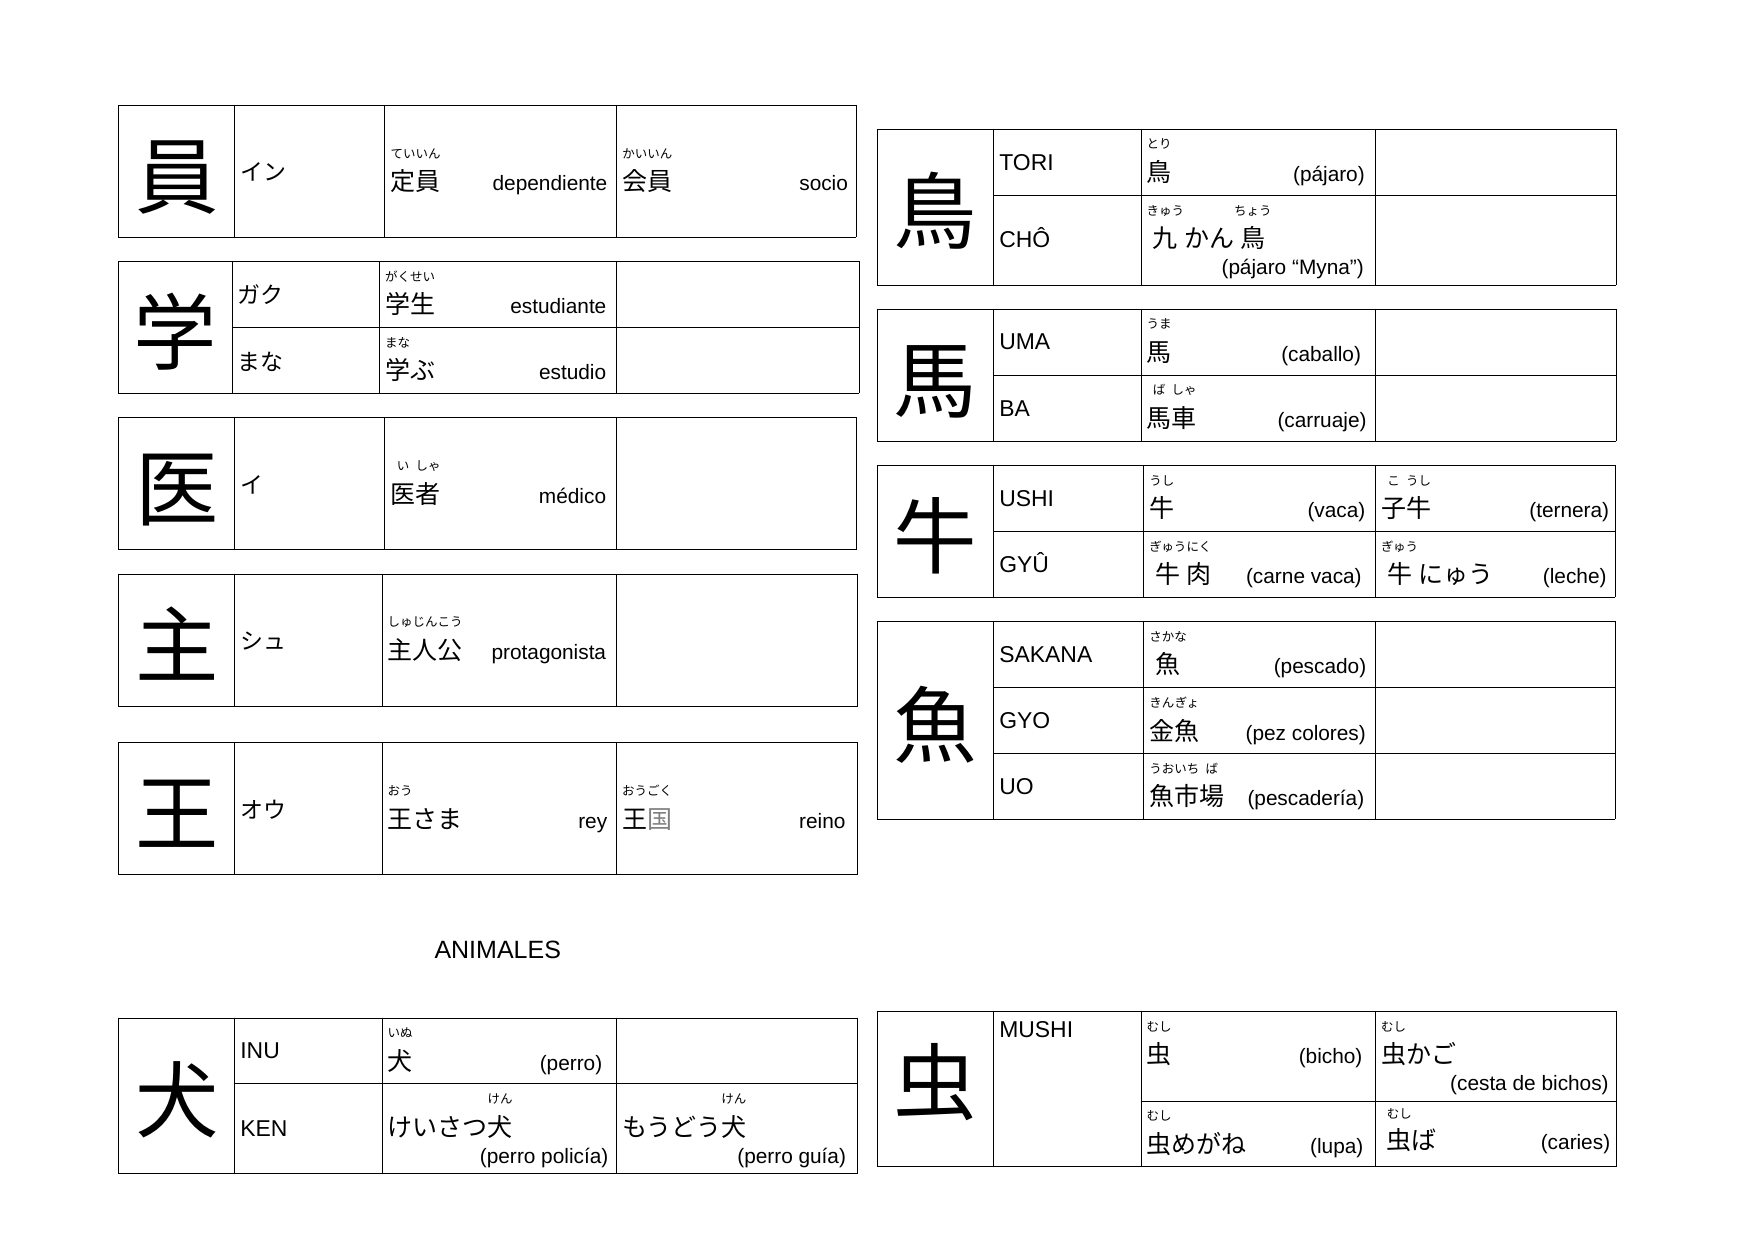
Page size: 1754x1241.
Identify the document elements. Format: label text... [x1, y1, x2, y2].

table_header 馬 [878, 310, 993, 441]
table_header 会かい員いん socio [617, 106, 856, 237]
table_cell [1376, 376, 1616, 441]
table_header イン [235, 106, 384, 237]
table_cell 九きゅうかん鳥ちょう (pájaro “Myna”) [1142, 196, 1375, 284]
table_cell 虫むしめがね (lupa) [1142, 1102, 1375, 1166]
table_header オウ [235, 743, 382, 874]
table_cell KEN [235, 1084, 382, 1173]
table_cell BA [994, 376, 1141, 441]
table_cell 牛ぎゅう肉にく (carne vaca) [1144, 532, 1375, 597]
table_header 魚さかな (pescado) [1144, 622, 1375, 687]
table_header 学がく生せい estudiante [380, 262, 616, 327]
text ANIMALES [118, 935, 877, 964]
table_header 王 [119, 743, 234, 874]
table_header イ [235, 418, 384, 549]
table_header 犬 [119, 1019, 234, 1173]
table_header 子こ牛うし (ternera) [1376, 466, 1615, 531]
table_header 王おうさま rey [383, 743, 616, 874]
table_header 員 [119, 106, 234, 237]
table_header 鳥 [878, 130, 993, 284]
table_cell [1376, 196, 1616, 284]
table_header [1376, 622, 1615, 687]
table_header 魚 [878, 622, 993, 819]
table_header 犬いぬ (perro) [383, 1019, 616, 1083]
table_cell 虫むしば (caries) [1376, 1102, 1616, 1166]
table_header 主しゅ人じん公こう protagonista [383, 575, 616, 706]
table_header 馬うま (caballo) [1142, 310, 1375, 374]
table_header TORI [994, 130, 1141, 194]
table_header 医い者しゃ médico [385, 418, 616, 549]
table_header USHI [994, 466, 1143, 531]
table_cell GYÛ [994, 532, 1143, 597]
table_cell 金きん魚ぎょ (pez colores) [1144, 688, 1375, 753]
table_header 王おう国ごく reino [617, 743, 857, 874]
table_header 鳥とり (pájaro) [1142, 130, 1375, 194]
table_header [1376, 130, 1616, 194]
table_header [617, 262, 859, 327]
table_header 虫 [878, 1012, 993, 1166]
table_cell 魚うお市いち場ば (pescadería) [1144, 754, 1375, 819]
table_header [617, 418, 856, 549]
table_cell [1376, 688, 1615, 753]
table_header UMA [994, 310, 1141, 374]
table_header 虫むしかご (cesta de bichos) [1376, 1012, 1616, 1101]
table_header 医 [119, 418, 234, 549]
table_cell 馬ば車しゃ (carruaje) [1142, 376, 1375, 441]
table_cell けいさつ犬けん (perro policía) [383, 1084, 616, 1173]
table_header 定てい員いん dependiente [385, 106, 616, 237]
table_cell 学まなぶ estudio [380, 328, 616, 393]
table_cell UO [994, 754, 1143, 819]
table_header シュ [235, 575, 382, 706]
table_header [617, 1019, 857, 1083]
table_header 牛 [878, 466, 993, 597]
table_header ガク [233, 262, 379, 327]
table_cell GYO [994, 688, 1143, 753]
table_header 牛うし (vaca) [1144, 466, 1375, 531]
table_header 主 [119, 575, 234, 706]
table_cell 牛ぎゅうにゅう (leche) [1376, 532, 1615, 597]
table_cell まな [233, 328, 379, 393]
table_cell [617, 328, 859, 393]
table_header [617, 575, 857, 706]
table_header [1376, 310, 1616, 374]
table_cell [1376, 754, 1615, 819]
table_cell もうどう犬けん (perro guía) [617, 1084, 857, 1173]
table_header 虫むし (bicho) [1142, 1012, 1375, 1101]
table_cell CHÔ [994, 196, 1141, 284]
table_header SAKANA [994, 622, 1143, 687]
table_header 学 [119, 262, 232, 393]
table_header MUSHI [994, 1012, 1141, 1166]
table_header INU [235, 1019, 382, 1083]
